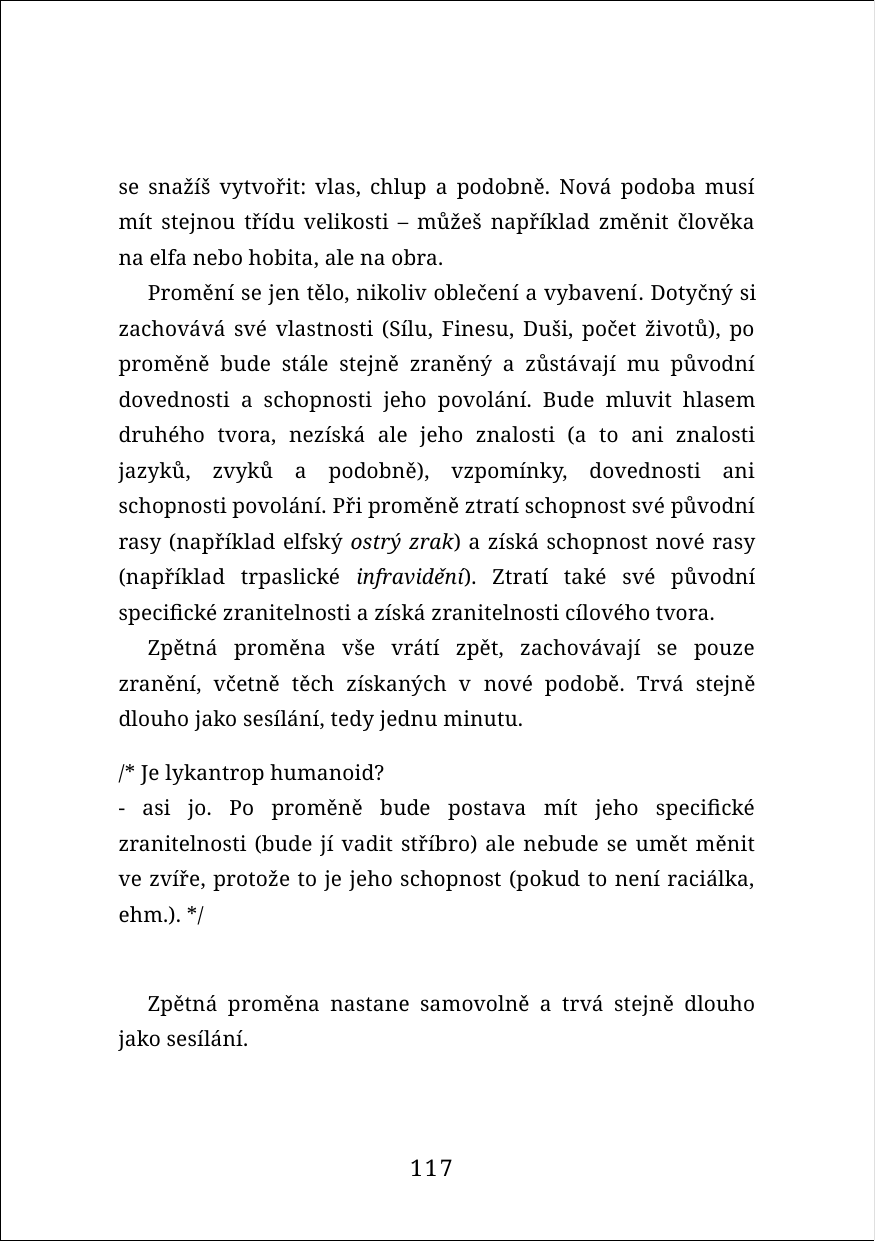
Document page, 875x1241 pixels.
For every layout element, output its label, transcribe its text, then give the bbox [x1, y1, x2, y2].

text /* Je lykantrop humanoid? - asi jo. Po proměně bude postava mít jeho specifické zranitelnosti (bude jí vadit stříbro) ale nebude se umět měnit ve zvíře, protože to je jeho schopnost (pokud to není raciálka, ehm.). */ [118, 758, 756, 928]
text Zpětná proměna nastane samovolně a trvá stejně dlouho jako sesílání. [118, 953, 756, 1053]
text se snažíš vytvořit: vlas, chlup a podobně. Nová podoba musí mít stejnou třídu velikosti – můžeš například změnit člověka na elfa nebo hobita, ale na obra. Promění se jen tělo, nikoliv oblečení a vybavení. Dotyčný si zachovává své vlastnosti (Sílu, Finesu, Duši, počet životů), po proměně bude stále stejně zraněný a zůstávají mu původní dovednosti a schopnosti jeho povolání. Bude mluvit hlasem druhého tvora, nezíská ale jeho znalosti (a to ani znalosti jazyků, zvyků a podobně), vzpomínky, dovednosti ani schopnosti povolání. Při proměně ztratí schopnost své původní rasy (například elfský ostrý zrak) a získá schopnost nové rasy (například trpaslické infravidění). Ztratí také své původní specifické zranitelnosti a získá zranitelnosti cílového tvora. Zpětná proměna vše vrátí zpět, zachovávají se pouze zranění, včetně těch získaných v nové podobě. Trvá stejně dlouho jako sesílání, tedy jednu minutu. [118, 172, 756, 733]
